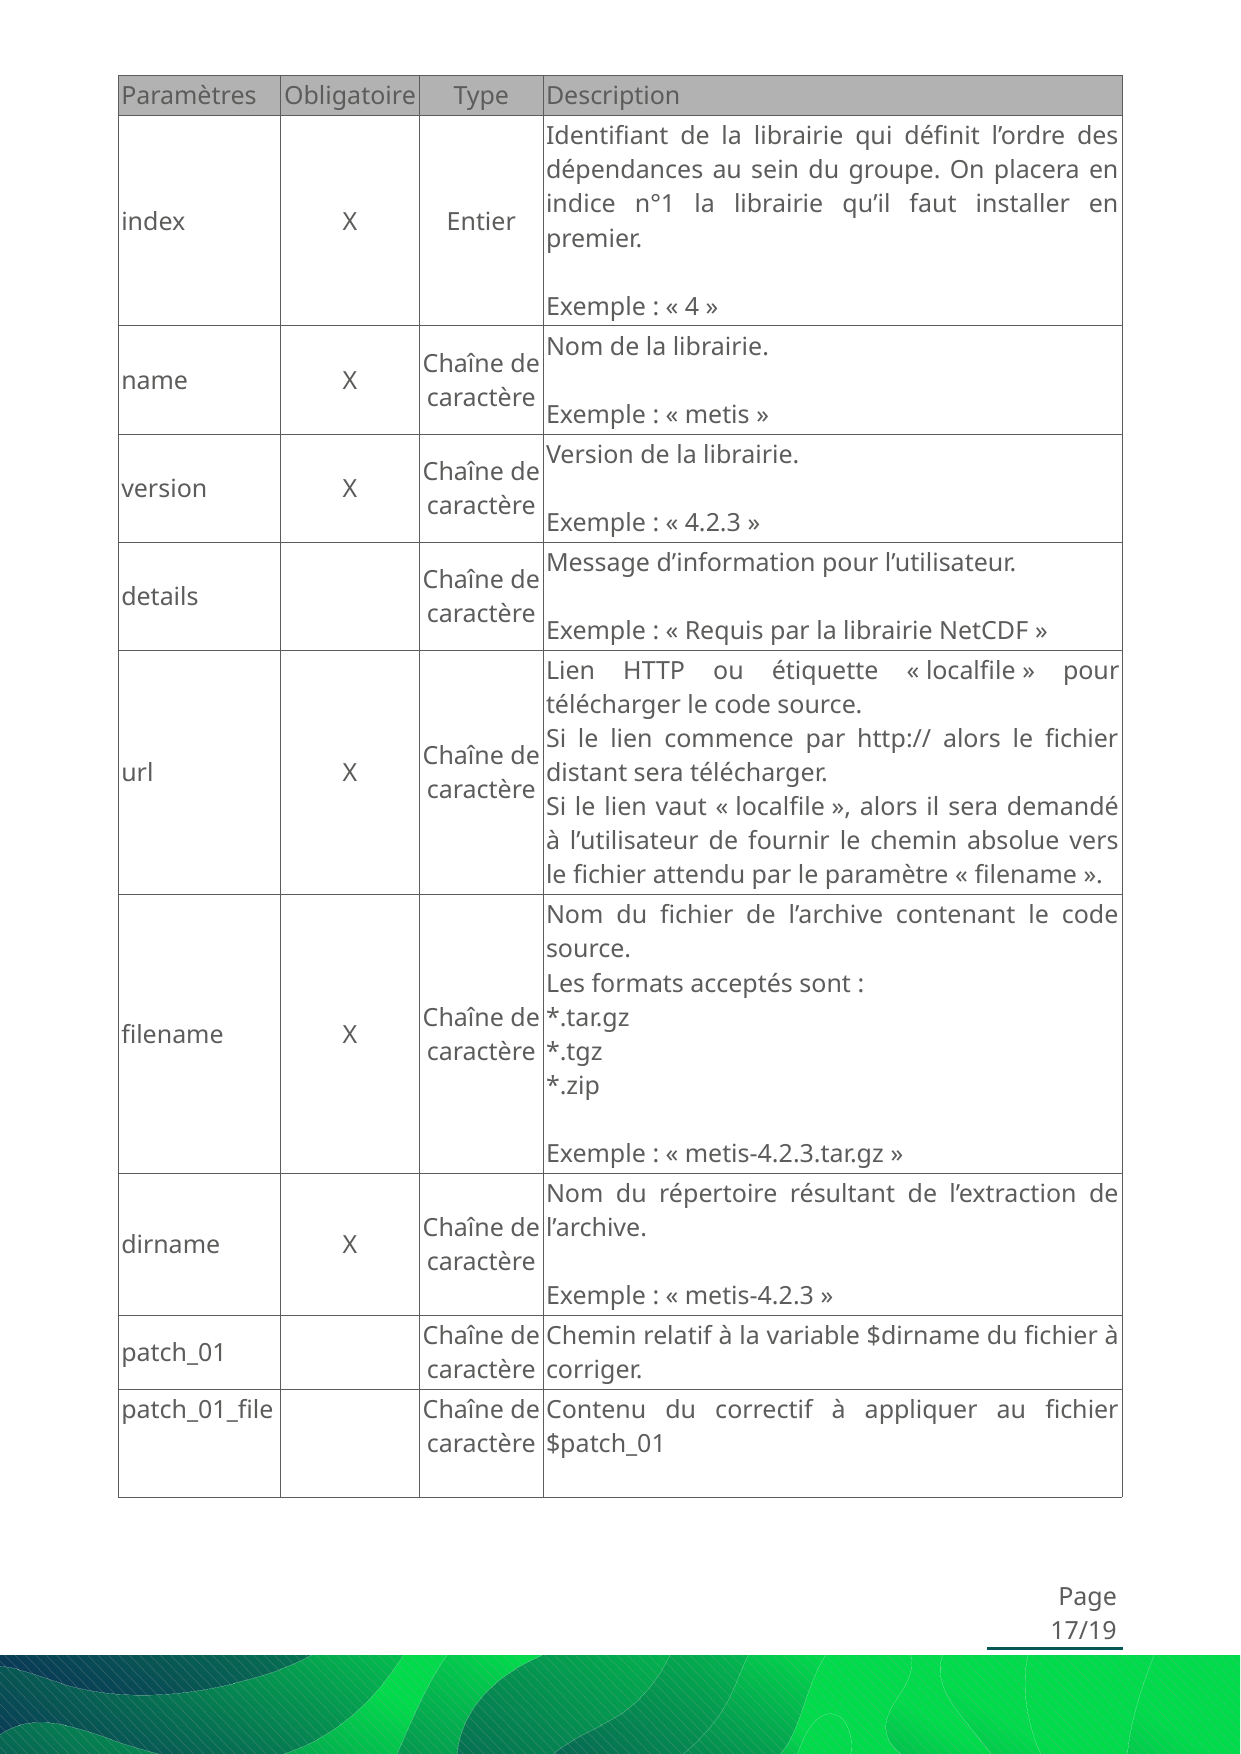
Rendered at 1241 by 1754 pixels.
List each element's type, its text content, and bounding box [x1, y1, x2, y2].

table_header Obligatoire [281, 76, 419, 115]
table_cell Chaîne de caractère [420, 435, 543, 542]
table_cell patch_01_file [119, 1390, 280, 1497]
table_cell version [119, 435, 280, 542]
table_cell Identifiant de la librairie qui définit l’ordre des dépendances au sein du groupe. On placera en indice n°1 la librairie qu’il faut installer en premier. Exemple : « 4 » [544, 116, 1122, 325]
table_cell Chaîne de caractère [420, 1390, 543, 1497]
table_header Description [544, 76, 1122, 115]
table_cell [281, 543, 419, 650]
table_cell Lien HTTP ou étiquette « localfile » pour télécharger le code source. Si le lien commence par http:// alors le fichier distant sera télécharger. Si le lien vaut « localfile », alors il sera demandé à l’utilisateur de fournir le chemin absolue vers le fichier attendu par le paramètre « filename ». [544, 651, 1122, 894]
table_cell X [281, 435, 419, 542]
table_cell url [119, 651, 280, 894]
table_cell X [281, 1174, 419, 1315]
table_cell Nom de la librairie. Exemple : « metis » [544, 326, 1122, 433]
table_cell Message d’information pour l’utilisateur. Exemple : « Requis par la librairie NetCDF » [544, 543, 1122, 650]
table_cell Chaîne de caractère [420, 543, 543, 650]
table_cell [281, 1316, 419, 1389]
table_cell patch_01 [119, 1316, 280, 1389]
table_cell Nom du fichier de l’archive contenant le code source. Les formats acceptés sont : *.tar.gz *.tgz *.zip Exemple : « metis-4.2.3.tar.gz » [544, 895, 1122, 1172]
table_cell Contenu du correctif à appliquer au fichier $patch_01 [544, 1390, 1122, 1497]
table_cell X [281, 116, 419, 325]
table_cell Chaîne de caractère [420, 326, 543, 433]
table_cell filename [119, 895, 280, 1172]
table_cell Chaîne de caractère [420, 651, 543, 894]
table_cell Chemin relatif à la variable $dirname du fichier à corriger. [544, 1316, 1122, 1389]
table_cell Chaîne de caractère [420, 1316, 543, 1389]
table_cell details [119, 543, 280, 650]
table_cell X [281, 651, 419, 894]
table_cell index [119, 116, 280, 325]
table_header Type [420, 76, 543, 115]
table_cell Chaîne de caractère [420, 895, 543, 1172]
table_cell Entier [420, 116, 543, 325]
table_cell X [281, 895, 419, 1172]
table_header Paramètres [119, 76, 280, 115]
table_cell name [119, 326, 280, 433]
table_cell dirname [119, 1174, 280, 1315]
table_cell Chaîne de caractère [420, 1174, 543, 1315]
table_cell Version de la librairie. Exemple : « 4.2.3 » [544, 435, 1122, 542]
table_cell Nom du répertoire résultant de l’extraction de l’archive. Exemple : « metis-4.2.3 » [544, 1174, 1122, 1315]
table_cell [281, 1390, 419, 1497]
picture [0, 1655, 1241, 1754]
table_cell X [281, 326, 419, 433]
